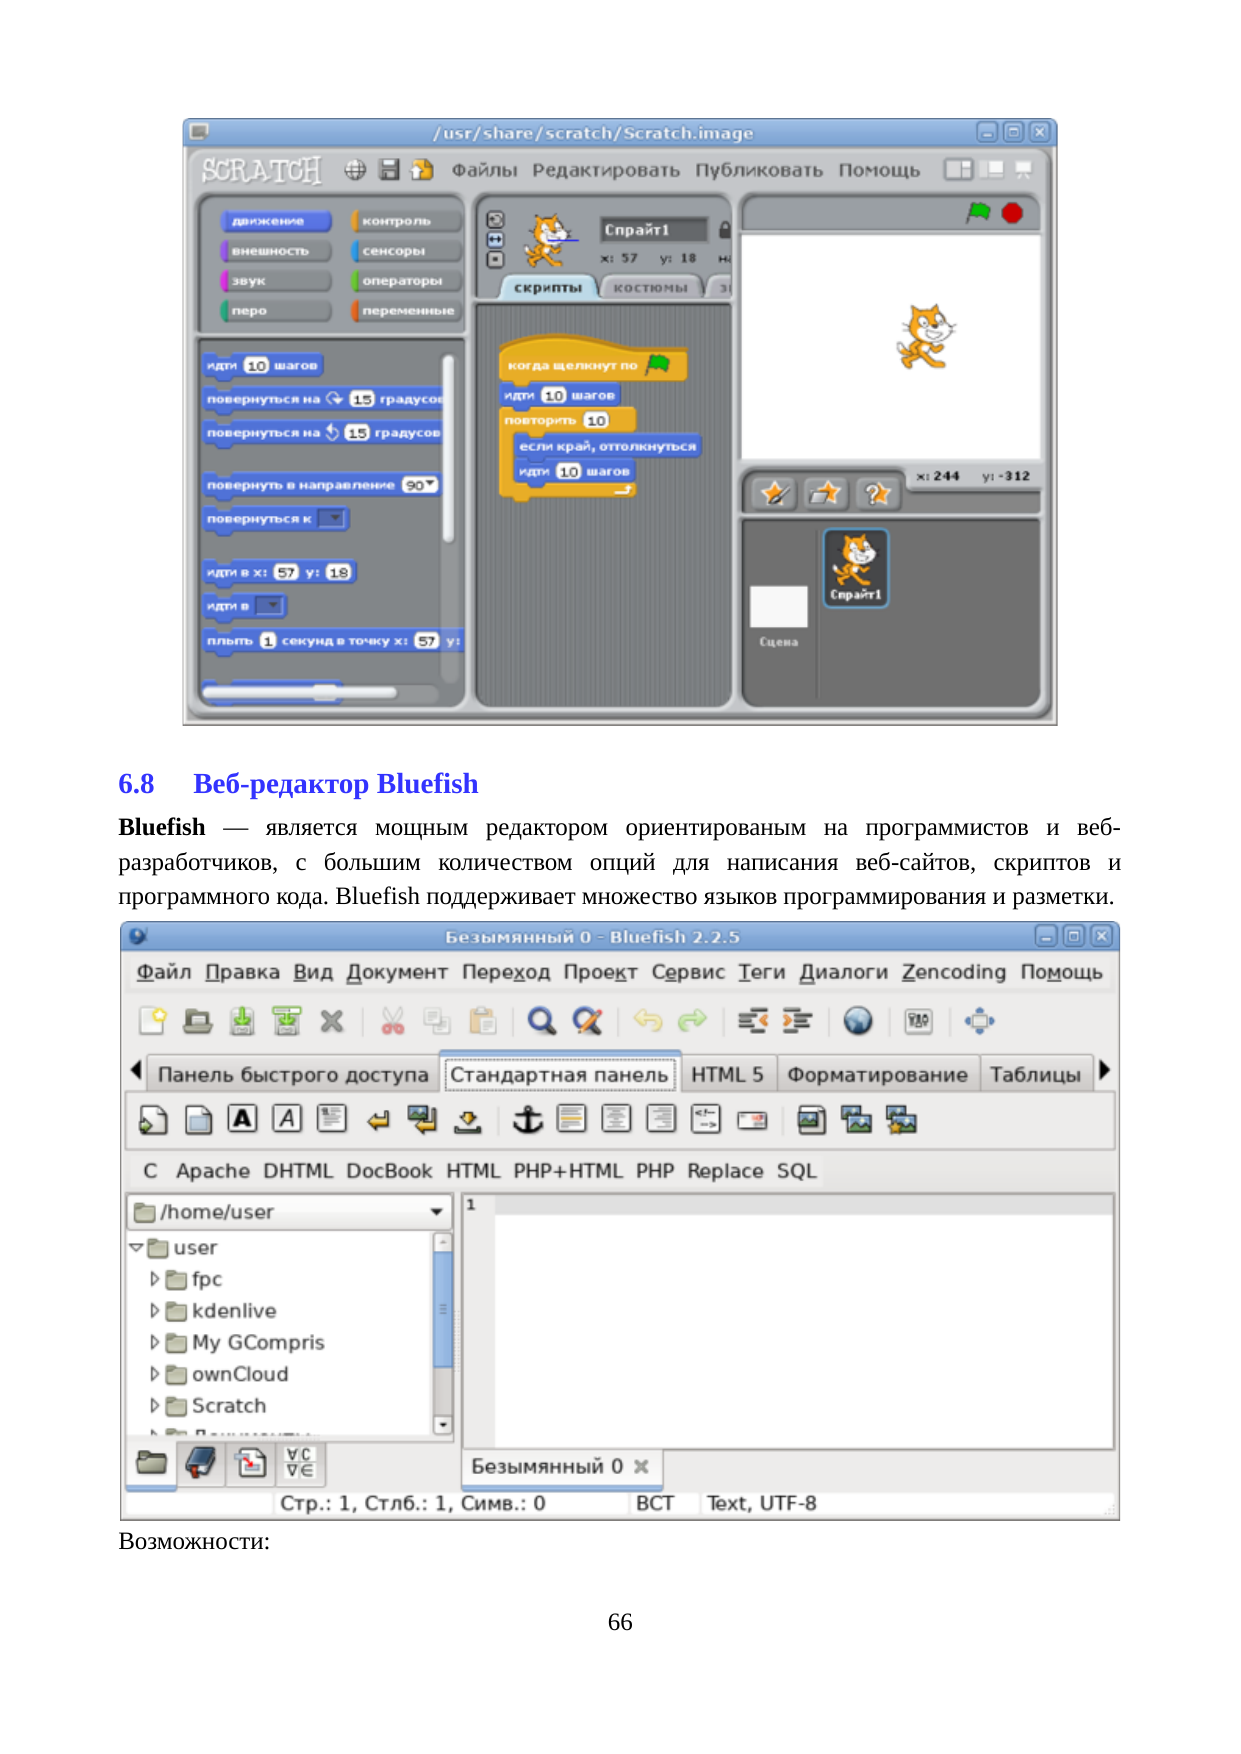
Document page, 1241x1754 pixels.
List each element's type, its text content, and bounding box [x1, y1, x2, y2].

picture [182, 118, 1058, 726]
picture [120, 921, 1121, 1521]
text Bluefish — является мощным редактором ориентированым на программистов и веб-разработчиков, с большим количеством опций для написания веб-сайтов, скриптов и программного кода. Bluefish поддерживает множество языков программирования и разметки. [118, 812, 1122, 910]
subtitle Веб-редактор Bluefish [118, 766, 1122, 800]
text Возможности: [118, 1521, 1122, 1555]
